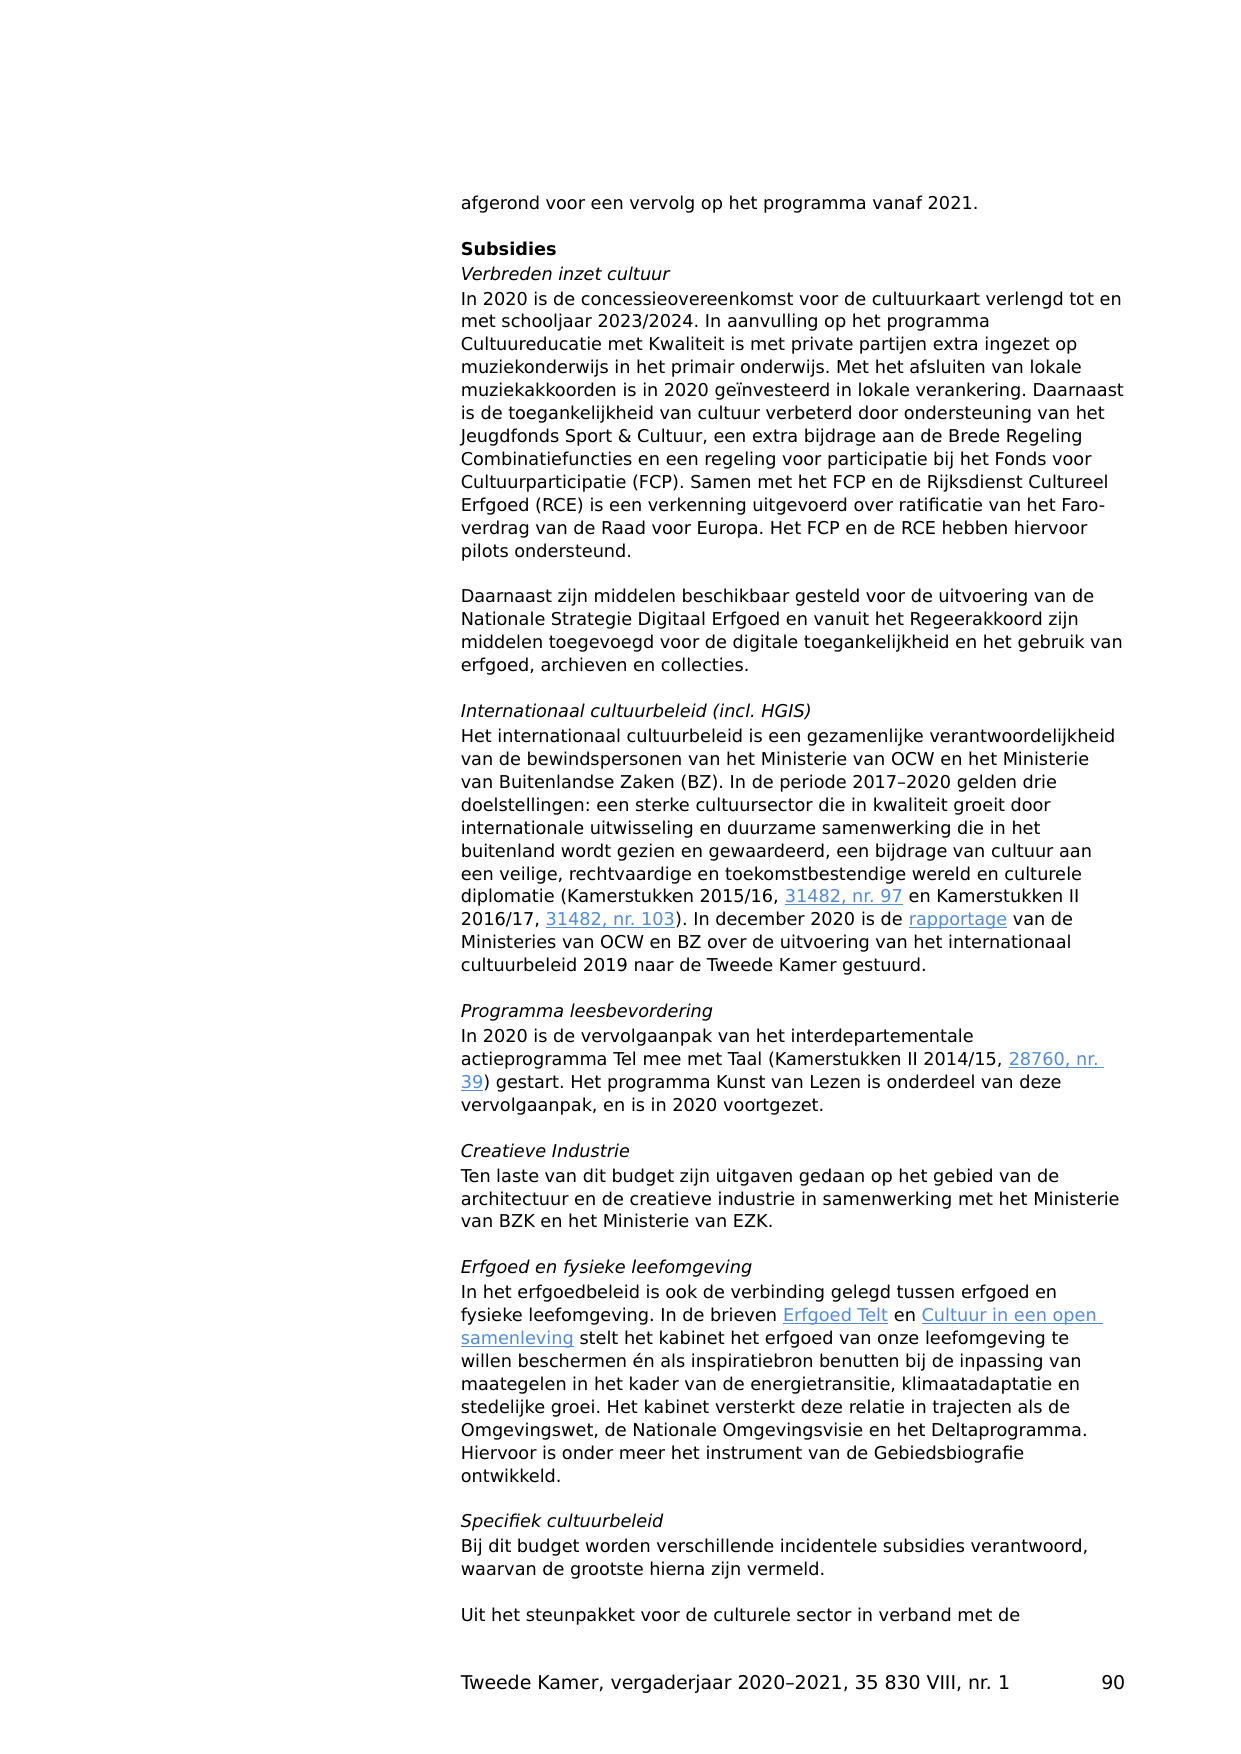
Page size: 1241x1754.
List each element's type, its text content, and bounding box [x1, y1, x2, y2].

text Ten laste van dit budget zijn uitgaven gedaan op het gebied van de architectuur en de creatieve industrie in samenwerking met het Ministerie van BZK en het Ministerie van EZK. [461, 1164, 1125, 1232]
text In 2020 is de vervolgaanpak van het interdepartementale actieprogramma Tel mee met Taal (Kamerstukken II 2014/15, 28760, nr. 39) gestart. Het programma Kunst van Lezen is onderdeel van deze vervolgaanpak, en is in 2020 voortgezet. [461, 1024, 1125, 1116]
text Internationaal cultuurbeleid (incl. HGIS) [461, 699, 1125, 722]
text Uit het steunpakket voor de culturele sector in verband met de [461, 1603, 1125, 1626]
text Specifiek cultuurbeleid [461, 1509, 1125, 1532]
text afgerond voor een vervolg op het programma vanaf 2021. [461, 191, 1125, 214]
text In het erfgoedbeleid is ook de verbinding gelegd tussen erfgoed en fysieke leefomgeving. In de brieven Erfgoed Telt en Cultuur in een open samenleving stelt het kabinet het erfgoed van onze leefomgeving te willen beschermen én als inspiratiebron benutten bij de inpassing van maategelen in het kader van de energietransitie, klimaatadaptatie en stedelijke groei. Het kabinet versterkt deze relatie in trajecten als de Omgevingswet, de Nationale Omgevingsvisie en het Deltaprogramma. Hiervoor is onder meer het instrument van de Gebiedsbiografie ontwikkeld. [461, 1280, 1125, 1487]
text Bij dit budget worden verschillende incidentele subsidies verantwoord, waarvan de grootste hierna zijn vermeld. [461, 1534, 1125, 1580]
text Subsidies [461, 237, 1125, 259]
text Programma leesbevordering [461, 999, 1125, 1022]
text Verbreden inzet cultuur [461, 262, 1125, 284]
text Het internationaal cultuurbeleid is een gezamenlijke verantwoordelijkheid van de bewindspersonen van het Ministerie van OCW en het Ministerie van Buitenlandse Zaken (BZ). In de periode 2017–2020 gelden drie doelstellingen: een sterke cultuursector die in kwaliteit groeit door internationale uitwisseling en duurzame samenwerking die in het buitenland wordt gezien en gewaardeerd, een bijdrage van cultuur aan een veilige, rechtvaardige en toekomstbestendige wereld en culturele diplomatie (Kamerstukken 2015/16, 31482, nr. 97 en Kamerstukken II 2016/17, 31482, nr. 103). In december 2020 is de rapportage van de Ministeries van OCW en BZ over de uitvoering van het internationaal cultuurbeleid 2019 naar de Tweede Kamer gestuurd. [461, 724, 1125, 976]
text Daarnaast zijn middelen beschikbaar gesteld voor de uitvoering van de Nationale Strategie Digitaal Erfgoed en vanuit het Regeerakkoord zijn middelen toegevoegd voor de digitale toegankelijkheid en het gebruik van erfgoed, archieven en collecties. [461, 584, 1125, 676]
text Erfgoed en fysieke leefomgeving [461, 1255, 1125, 1278]
text In 2020 is de concessieovereenkomst voor de cultuurkaart verlengd tot en met schooljaar 2023/2024. In aanvulling op het programma Cultuureducatie met Kwaliteit is met private partijen extra ingezet op muziekonderwijs in het primair onderwijs. Met het afsluiten van lokale muziekakkoorden is in 2020 geïnvesteerd in lokale verankering. Daarnaast is de toegankelijkheid van cultuur verbeterd door ondersteuning van het Jeugdfonds Sport & Cultuur, een extra bijdrage aan de Brede Regeling Combinatiefuncties en een regeling voor participatie bij het Fonds voor Cultuurparticipatie (FCP). Samen met het FCP en de Rijksdienst Cultureel Erfgoed (RCE) is een verkenning uitgevoerd over ratificatie van het Faro-verdrag van de Raad voor Europa. Het FCP en de RCE hebben hiervoor pilots ondersteund. [461, 287, 1125, 562]
text Creatieve Industrie [461, 1139, 1125, 1162]
